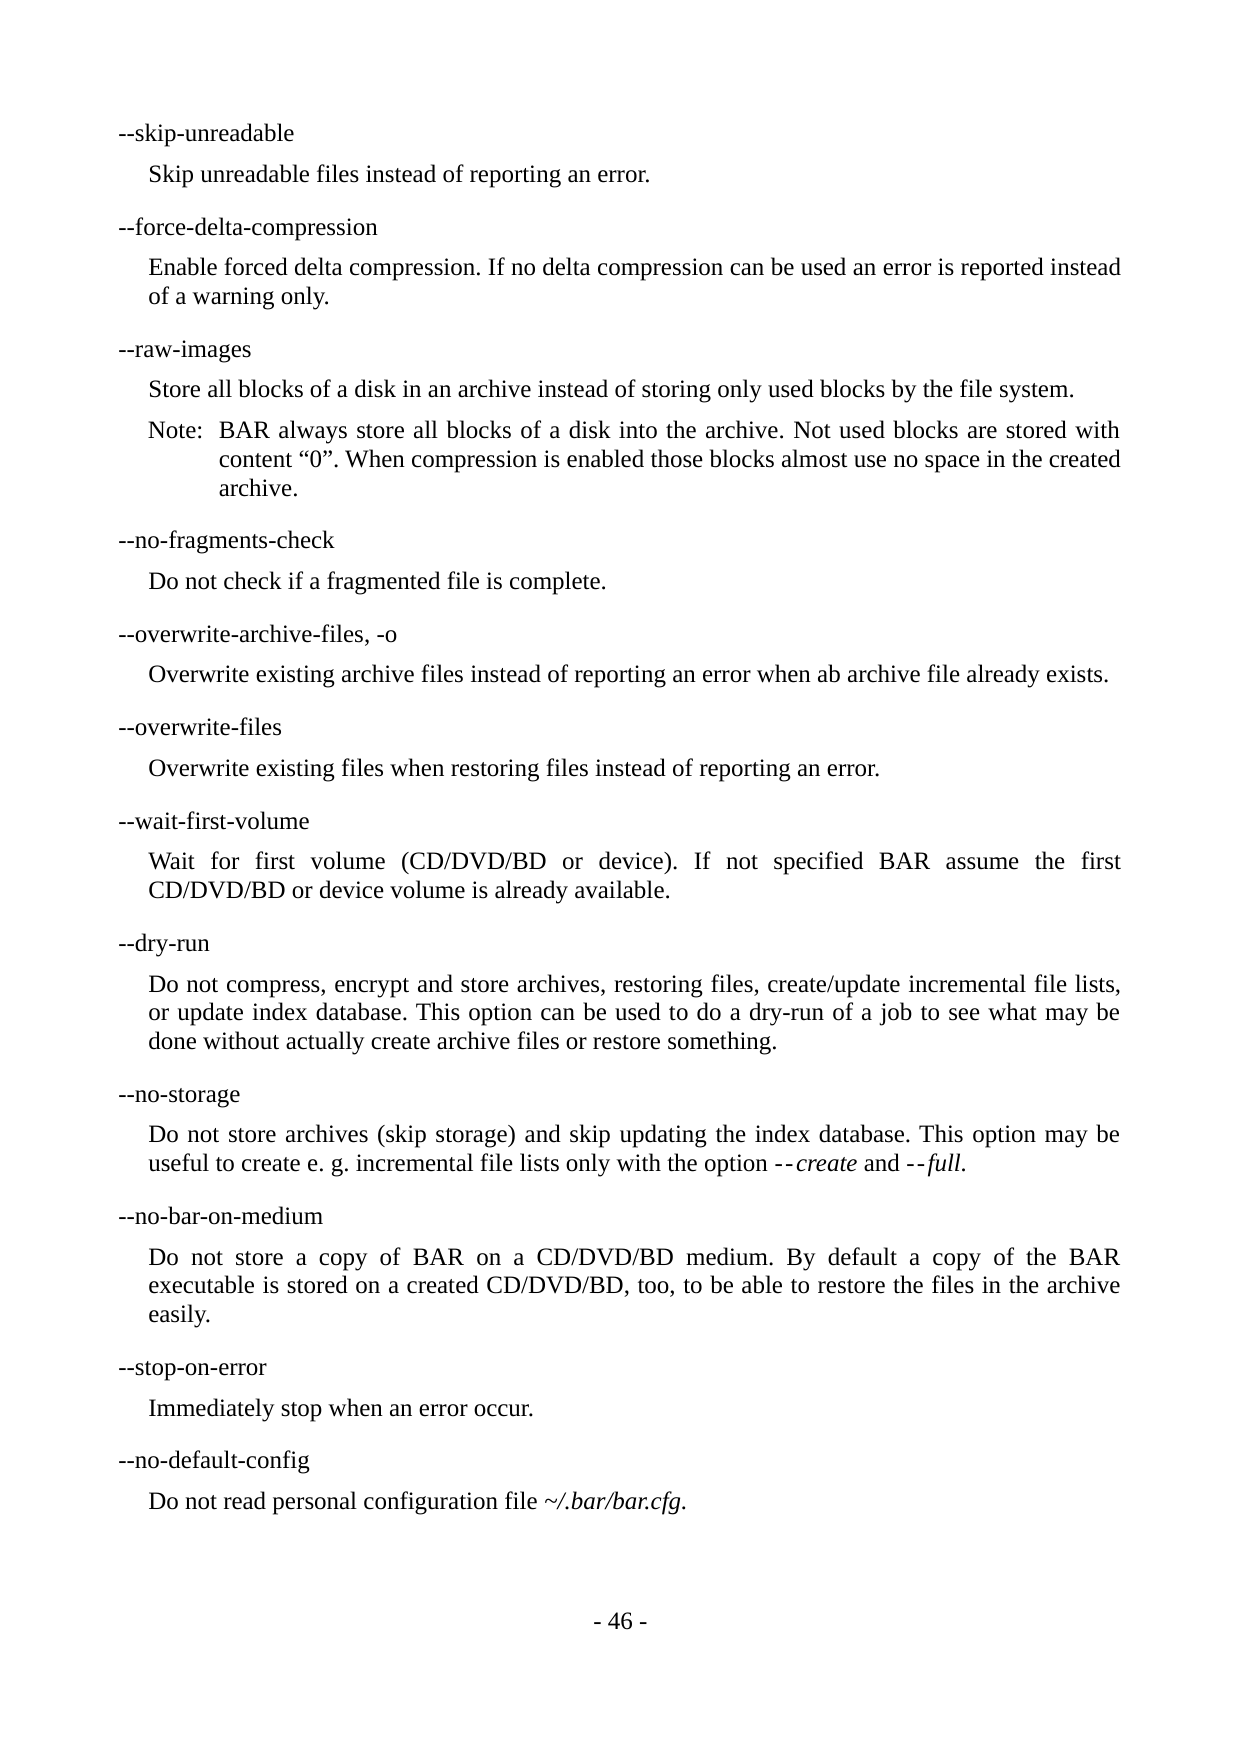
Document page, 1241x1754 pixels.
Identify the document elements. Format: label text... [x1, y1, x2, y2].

text Immediately stop when an error occur. [148, 1393, 1122, 1421]
title --no-default-config [118, 1445, 1122, 1474]
text Store all blocks of a disk in an archive instead of storing only used blocks by the file system. [148, 374, 1122, 403]
title --overwrite-files [118, 712, 1122, 741]
text Wait for first volume (CD/DVD/BD or device). If not specified BAR assume the first CD/DVD/BD or device volume is already available. [148, 846, 1122, 904]
title --force-delta-compression [118, 212, 1122, 240]
title --skip-unreadable [118, 118, 1122, 147]
text Do not compress, encrypt and store archives, restoring files, create/update incremental file lists, or update index database. This option can be used to do a dry-run of a job to see what may be done without actually create archive files or restore something. [148, 969, 1122, 1055]
text Note: BAR always store all blocks of a disk into the archive. Not used blocks are stored with content “0”. When compression is enabled those blocks almost use no space in the created archive. [148, 415, 1122, 501]
text Overwrite existing archive files instead of reporting an error when ab archive file already exists. [148, 659, 1122, 688]
title --no-storage [118, 1079, 1122, 1108]
text Do not store a copy of BAR on a CD/DVD/BD medium. By default a copy of the BAR executable is stored on a created CD/DVD/BD, too, to be able to restore the files in the archive easily. [148, 1242, 1122, 1328]
text Enable forced delta compression. If no delta compression can be used an error is reported instead of a warning only. [148, 252, 1122, 310]
title --no-fragments-check [118, 525, 1122, 554]
text Overwrite existing files when restoring files instead of reporting an error. [148, 753, 1122, 782]
title --raw-images [118, 334, 1122, 362]
title --no-bar-on-medium [118, 1201, 1122, 1230]
text Skip unreadable files instead of reporting an error. [148, 159, 1122, 188]
title --dry-run [118, 928, 1122, 957]
title --overwrite-archive-files, -o [118, 619, 1122, 648]
text Do not read personal configuration file ~/.bar/bar.cfg. [148, 1486, 1122, 1515]
title --stop-on-error [118, 1352, 1122, 1381]
text Do not store archives (skip storage) and skip updating the index database. This option may be useful to create e. g. incremental file lists only with the option ‑‑create and ‑‑full. [148, 1119, 1122, 1177]
title --wait-first-volume [118, 806, 1122, 834]
text Do not check if a fragmented file is complete. [148, 566, 1122, 595]
